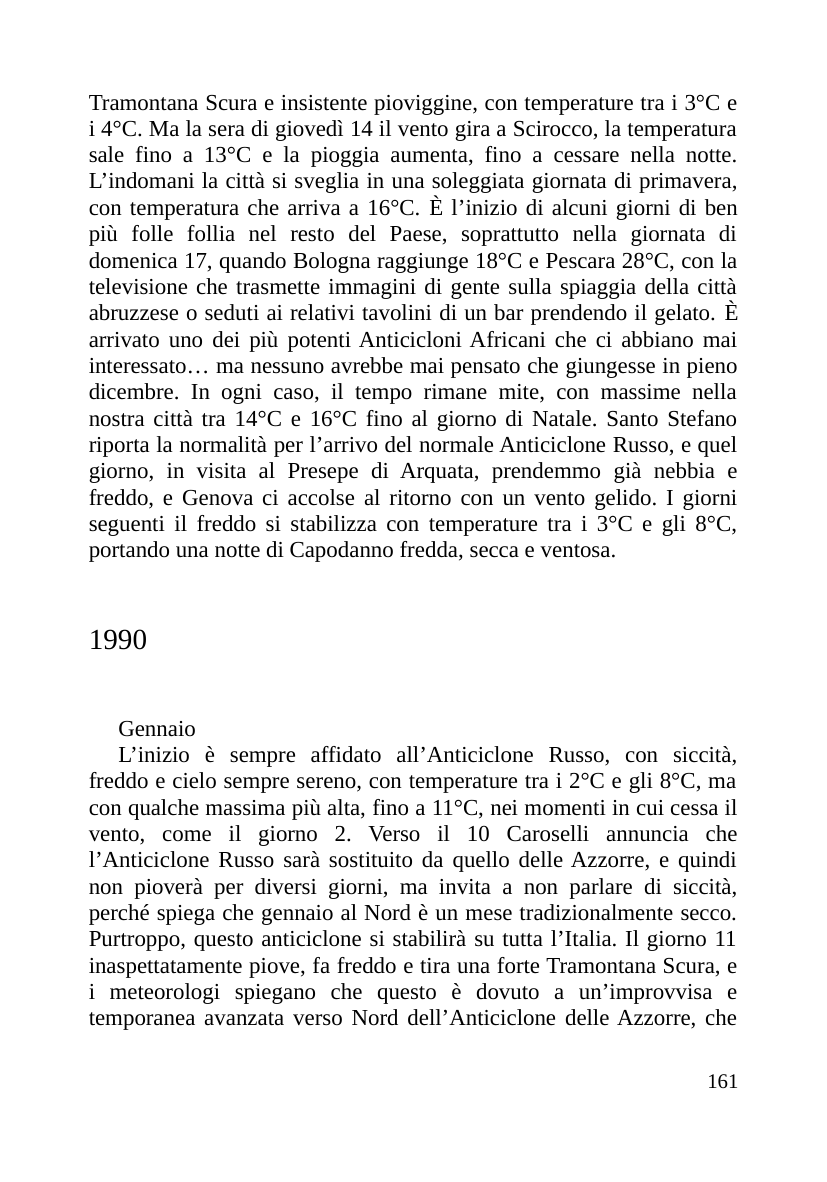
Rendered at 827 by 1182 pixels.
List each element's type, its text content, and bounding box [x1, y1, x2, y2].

text Tramontana Scura e insistente pioviggine, con temperature tra i 3°C e i 4°C. Ma la sera di giovedì 14 il vento gira a Scirocco, la temperatura sale fino a 13°C e la pioggia aumenta, fino a cessare nella notte. L’indomani la città si sveglia in una soleggiata giornata di primavera, con temperatura che arriva a 16°C. è l’inizio di alcuni giorni di ben più folle follia nel resto del Paese, soprattutto nella giornata di domenica 17, quando Bologna raggiunge 18°C e Pescara 28°C, con la televisione che trasmette immagini di gente sulla spiaggia della città abruzzese o seduti ai relativi tavolini di un bar prendendo il gelato. è arrivato uno dei più potenti Anticicloni Africani che ci abbiano mai interessato… ma nessuno avrebbe mai pensato che giungesse in pieno dicembre. In ogni caso, il tempo rimane mite, con massime nella nostra città tra 14°C e 16°C fino al giorno di Natale. Santo Stefano riporta la normalità per l’arrivo del normale Anticiclone Russo, e quel giorno, in visita al Presepe di Arquata, prendemmo già nebbia e freddo, e Genova ci accolse al ritorno con un vento gelido. I giorni seguenti il freddo si stabilizza con temperature tra i 3°C e gli 8°C, portando una notte di Capodanno fredda, secca e ventosa. [88, 88, 738, 563]
subtitle 1990 [88, 622, 738, 656]
text Gennaio [88, 714, 738, 741]
text L’inizio è sempre affidato all’Anticiclone Russo, con siccità, freddo e cielo sempre sereno, con temperature tra i 2°C e gli 8°C, ma con qualche massima più alta, fino a 11°C, nei momenti in cui cessa il vento, come il giorno 2. Verso il 10 Caroselli annuncia che l’Anticiclone Russo sarà sostituito da quello delle Azzorre, e quindi non pioverà per diversi giorni, ma invita a non parlare di siccità, perché spiega che gennaio al Nord è un mese tradizionalmente secco. Purtroppo, questo anticiclone si stabilirà su tutta l’Italia. Il giorno 11 inaspettatamente piove, fa freddo e tira una forte Tramontana Scura, e i meteorologi spiegano che questo è dovuto a un’improvvisa e temporanea avanzata verso Nord dell’Anticiclone delle Azzorre, che [88, 741, 738, 1031]
